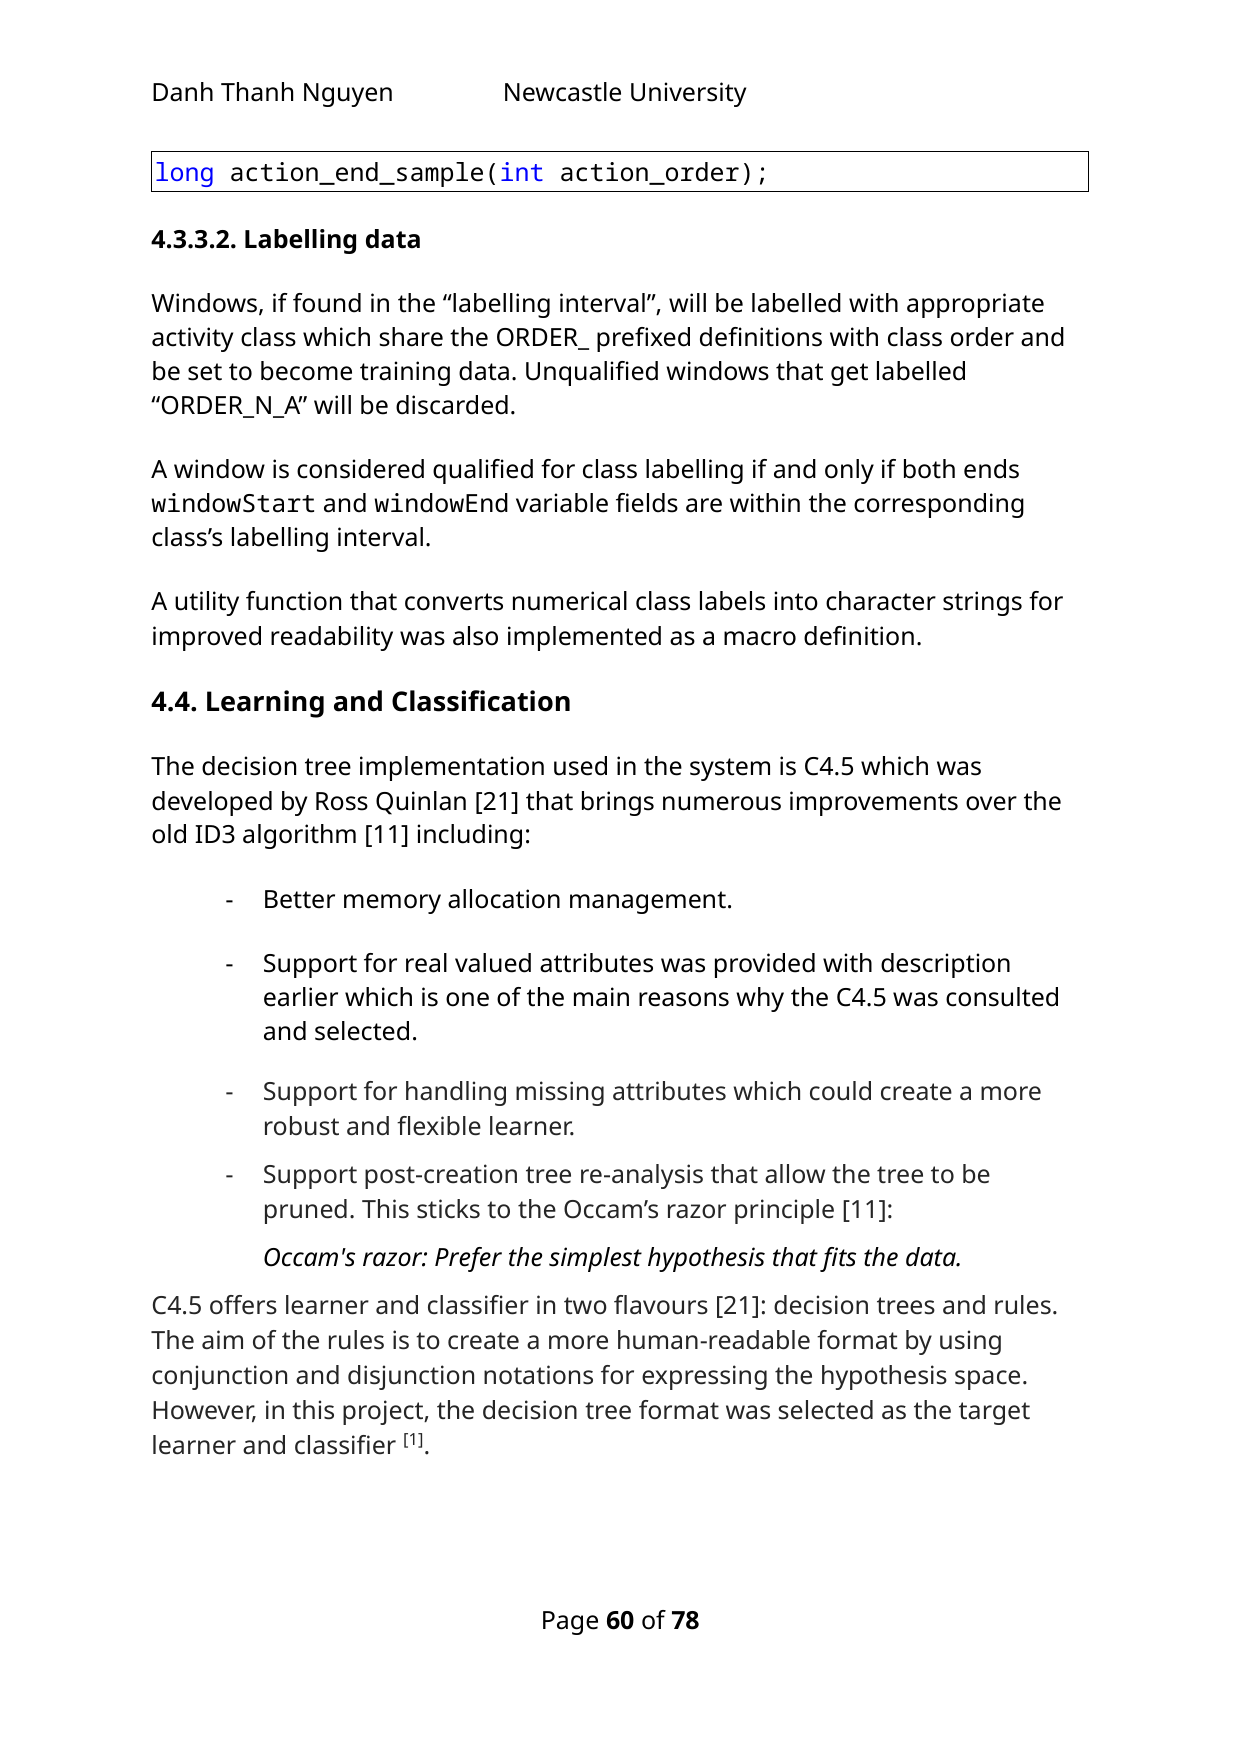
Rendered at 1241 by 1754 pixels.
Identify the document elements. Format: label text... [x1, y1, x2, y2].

list Support for handling missing attributes which could create a more robust and flexible learner. [225, 1073, 1089, 1143]
list Better memory allocation management. [225, 881, 1089, 915]
text The decision tree implementation used in the system is C4.5 which was developed by Ross Quinlan [21] that brings numerous improvements over the old ID3 algorithm [11] including: [151, 749, 1089, 851]
list Occam's razor: Prefer the simplest hypothesis that fits the data. [263, 1239, 1089, 1274]
text long action_end_sample(int action_order); [152, 152, 1088, 191]
text A window is considered qualified for class labelling if and only if both ends windowStart and windowEnd variable fields are within the corresponding class’s labelling interval. [151, 452, 1089, 554]
text 4.4. Learning and Classification [151, 682, 1089, 719]
list Support post-creation tree re-analysis that allow the tree to be pruned. This sticks to the Occam’s razor principle [11]: [225, 1156, 1089, 1226]
text 4.3.3.2. Labelling data [151, 222, 1089, 256]
list Support for real valued attributes was provided with description earlier which is one of the main reasons why the C4.5 was consulted and selected. [225, 945, 1089, 1047]
text Windows, if found in the “labelling interval”, will be labelled with appropriate activity class which share the ORDER_ prefixed definitions with class order and be set to become training data. Unqualified windows that get labelled “ORDER_N_A” will be discarded. [151, 286, 1089, 422]
text A utility function that converts numerical class labels into character strings for improved readability was also implemented as a macro definition. [151, 584, 1089, 652]
text C4.5 offers learner and classifier in two flavours [21]: decision trees and rules. The aim of the rules is to create a more human-readable format by using conjunction and disjunction notations for expressing the hypothesis space. However, in this project, the decision tree format was selected as the target learner and classifier [1]. [151, 1287, 1089, 1462]
